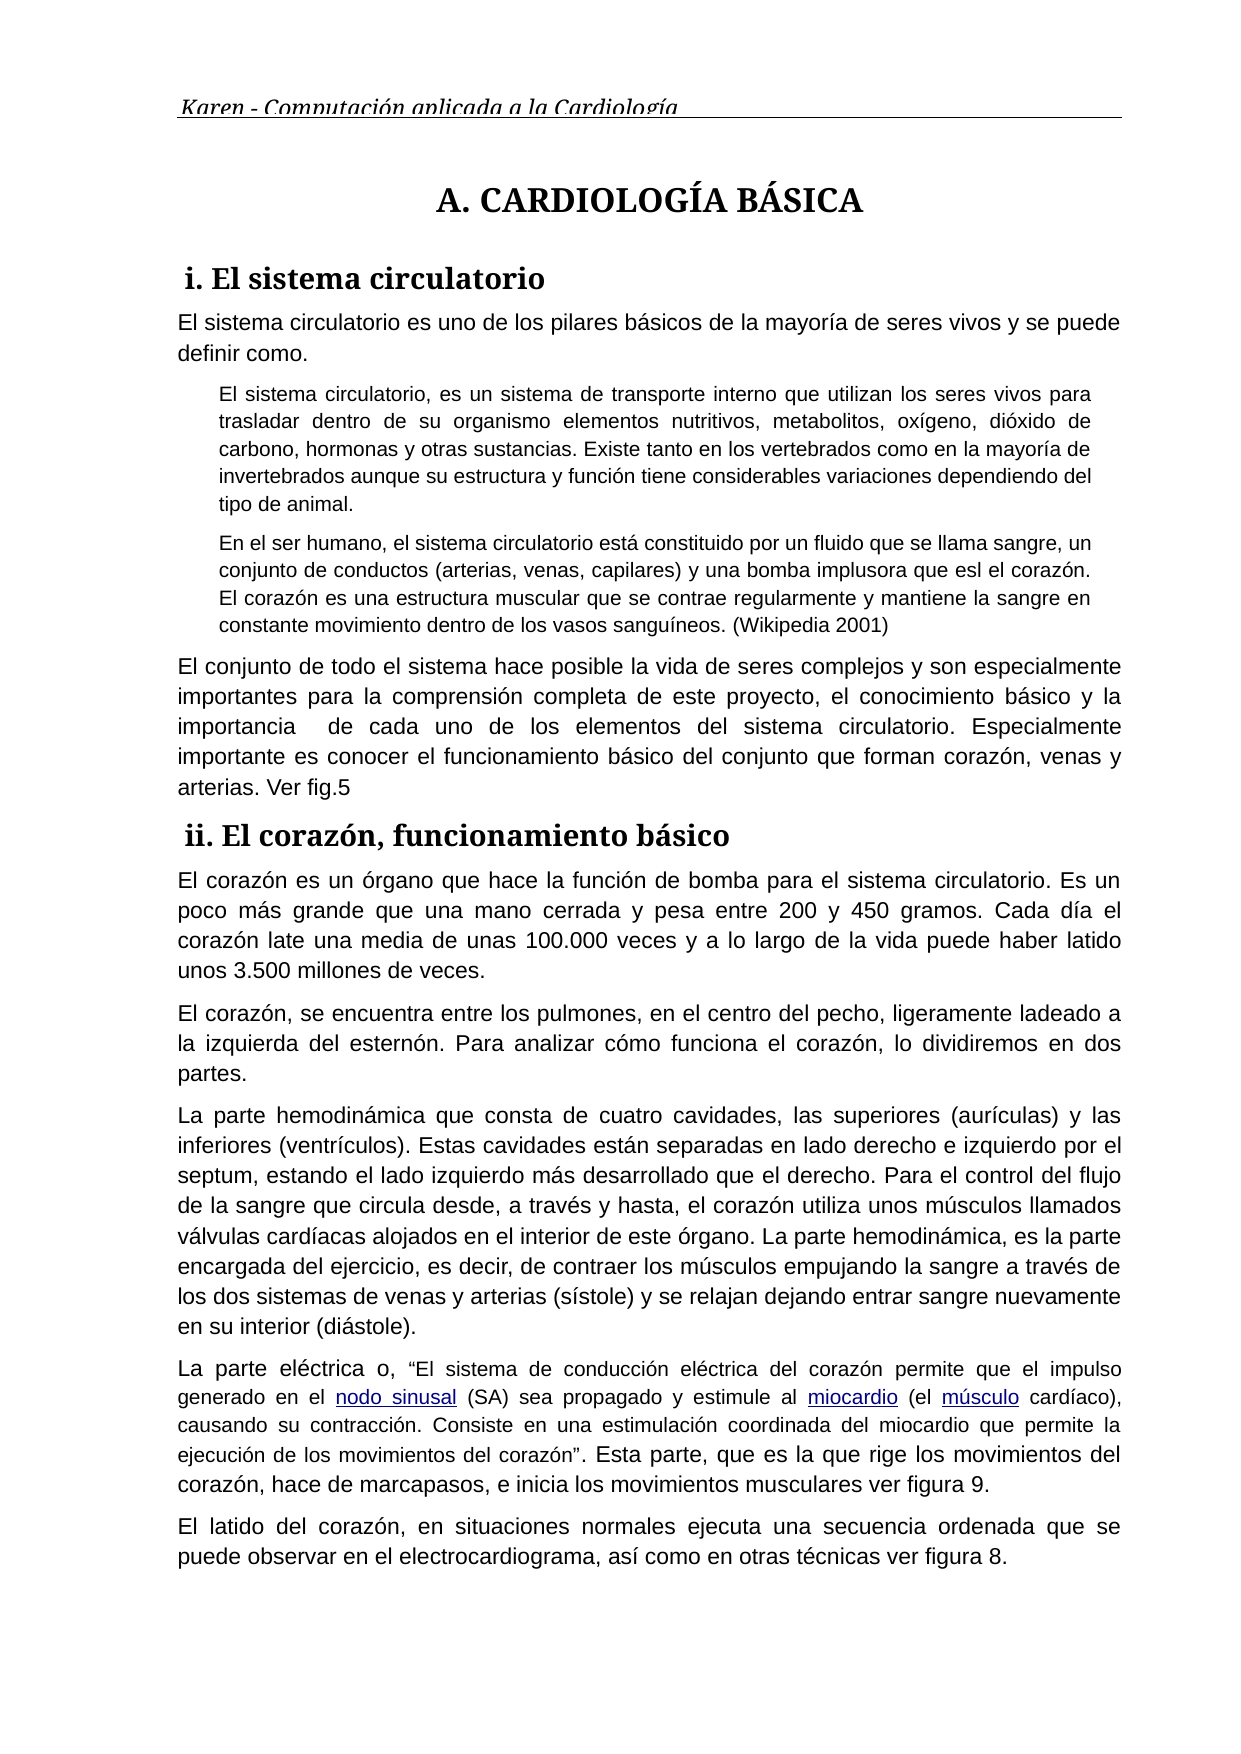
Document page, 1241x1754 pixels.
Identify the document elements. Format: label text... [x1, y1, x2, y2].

list En el ser humano, el sistema circulatorio está constituido por un fluido que se llama sangre, un conjunto de conductos (arterias, venas, capilares) y una bomba implusora que esl el corazón. El corazón es una estructura muscular que se contrae regularmente y mantiene la sangre en constante movimiento dentro de los vasos sanguíneos. (Wikipedia 2001) [218, 531, 1093, 637]
list El sistema circulatorio [177, 258, 1122, 298]
list La parte hemodinámica que consta de cuatro cavidades, las superiores (aurículas) y las inferiores (ventrículos). Estas cavidades están separadas en lado derecho e izquierdo por el septum, estando el lado izquierdo más desarrollado que el derecho. Para el control del flujo de la sangre que circula desde, a través y hasta, el corazón utiliza unos músculos llamados válvulas cardíacas alojados en el interior de este órgano. La parte hemodinámica, es la parte encargada del ejercicio, es decir, de contraer los músculos empujando la sangre a través de los dos sistemas de venas y arterias (sístole) y se relajan dejando entrar sangre nuevamente en su interior (diástole). [177, 1102, 1122, 1340]
list El sistema circulatorio, es un sistema de transporte interno que utilizan los seres vivos para trasladar dentro de su organismo elementos nutritivos, metabolitos, oxígeno, dióxido de carbono, hormonas y otras sustancias. Existe tanto en los vertebrados como en la mayoría de invertebrados aunque su estructura y función tiene considerables variaciones dependiendo del tipo de animal. [218, 382, 1093, 516]
text El latido del corazón, en situaciones normales ejecuta una secuencia ordenada que se puede observar en el electrocardiograma, así como en otras técnicas ver figura 8. [177, 1513, 1122, 1569]
list Cardiología básica [177, 177, 1122, 222]
text El conjunto de todo el sistema hace posible la vida de seres complejos y son especialmente importantes para la comprensión completa de este proyecto, el conocimiento básico y la importancia de cada uno de los elementos del sistema circulatorio. Especialmente importante es conocer el funcionamiento básico del conjunto que forman corazón, venas y arterias. Ver fig.5 [177, 653, 1122, 800]
list El corazón, se encuentra entre los pulmones, en el centro del pecho, ligeramente ladeado a la izquierda del esternón. Para analizar cómo funciona el corazón, lo dividiremos en dos partes. [177, 999, 1122, 1086]
text La parte eléctrica o, “El sistema de conducción eléctrica del corazón permite que el impulso generado en el nodo sinusal (SA) sea propagado y estimule al miocardio (el músculo cardíaco), causando su contracción. Consiste en una estimulación coordinada del miocardio que permite la ejecución de los movimientos del corazón”. Esta parte, que es la que rige los movimientos del corazón, hace de marcapasos, e inicia los movimientos musculares ver figura 9. [177, 1355, 1122, 1497]
list El sistema circulatorio es uno de los pilares básicos de la mayoría de seres vivos y se puede definir como. [177, 309, 1122, 366]
list El corazón, funcionamiento básico [177, 815, 1122, 855]
list El corazón es un órgano que hace la función de bomba para el sistema circulatorio. Es un poco más grande que una mano cerrada y pesa entre 200 y 450 gramos. Cada día el corazón late una media de unas 100.000 veces y a lo largo de la vida puede haber latido unos 3.500 millones de veces. [177, 867, 1122, 984]
